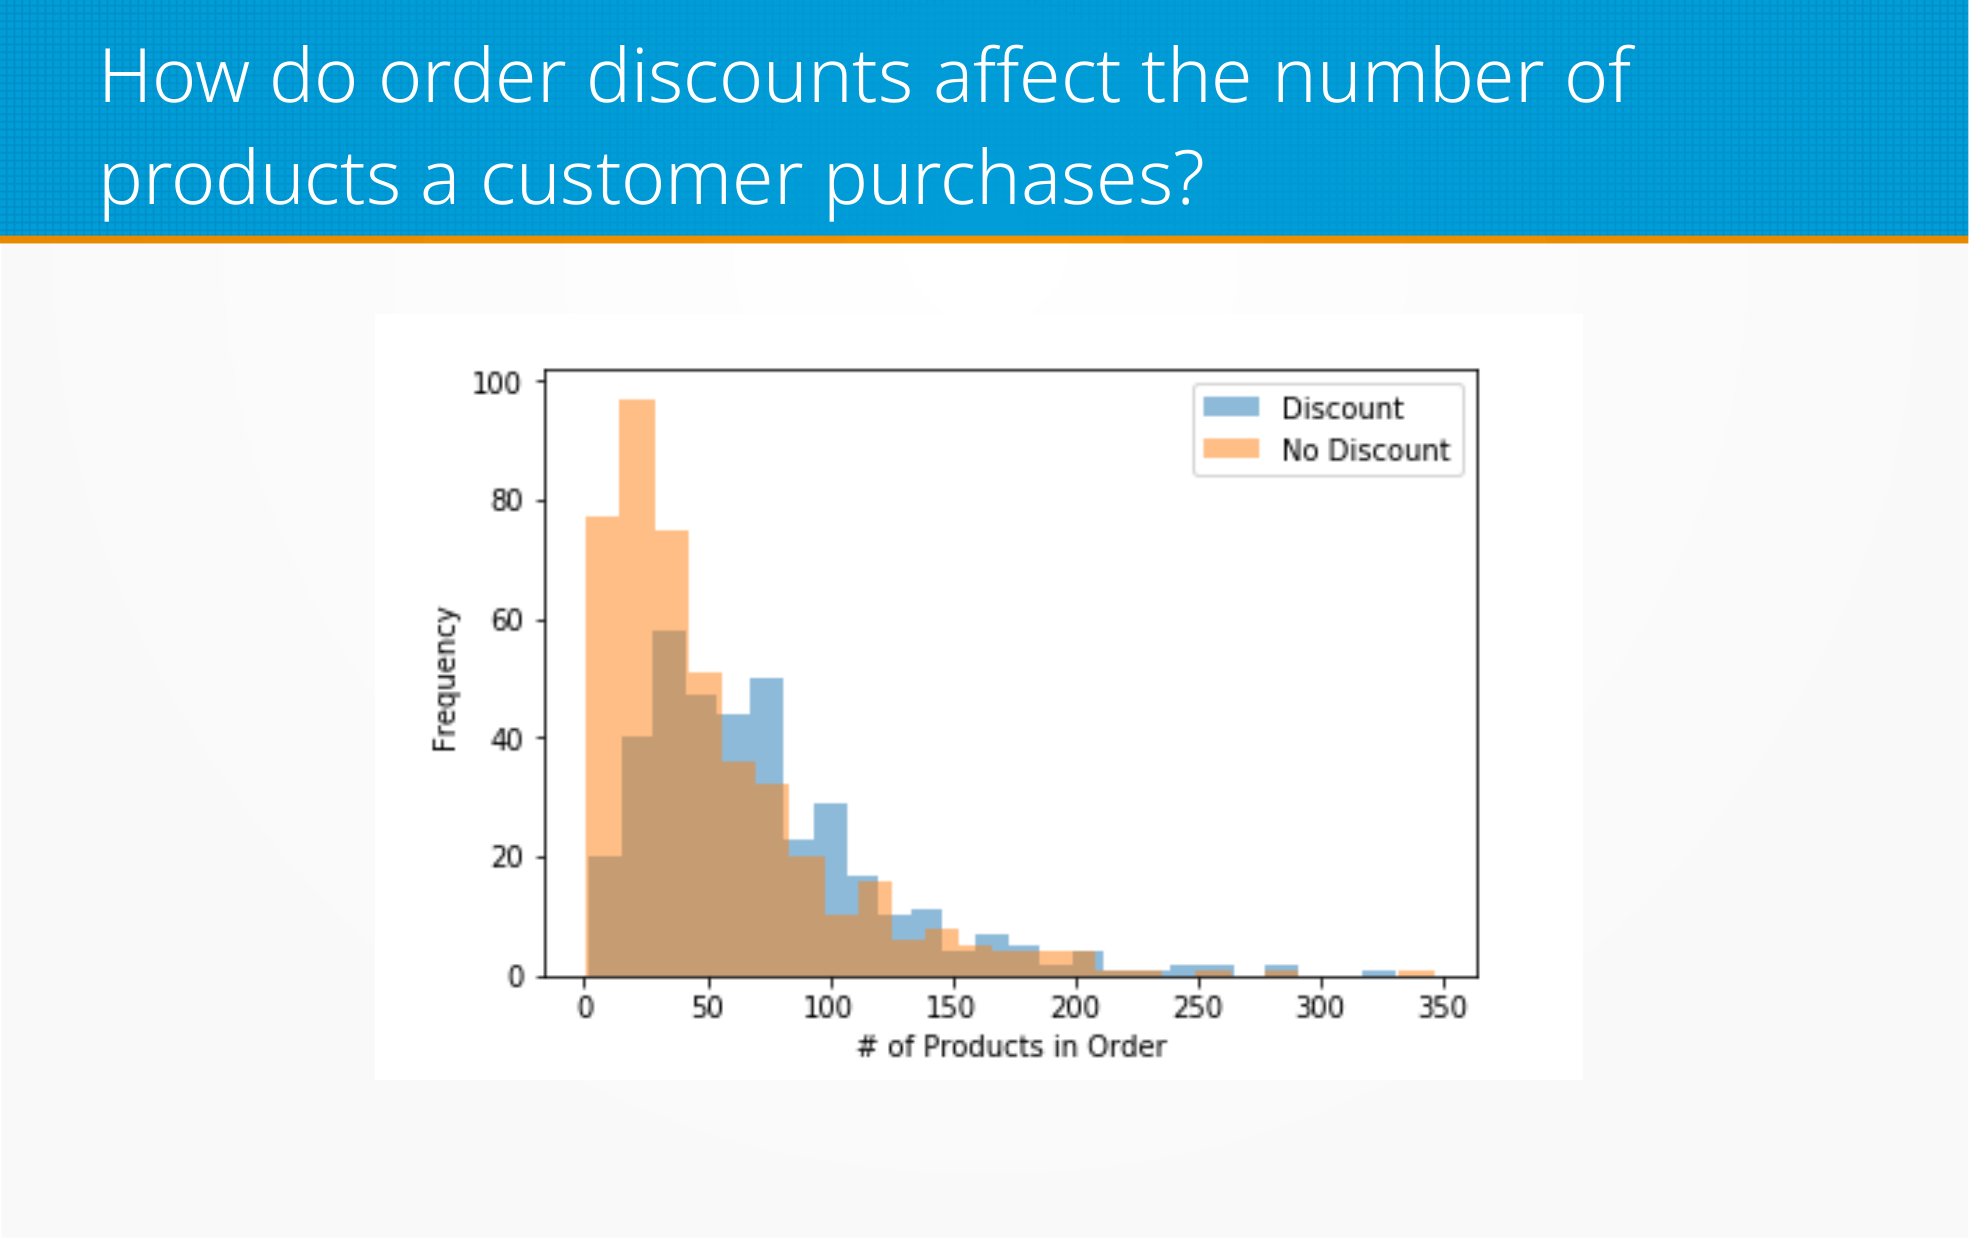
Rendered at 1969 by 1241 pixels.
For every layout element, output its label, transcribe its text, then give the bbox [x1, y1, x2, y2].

picture [0, 236, 1969, 1241]
title How do order discounts affect the number of products a customer purchases? [98, 19, 1870, 227]
